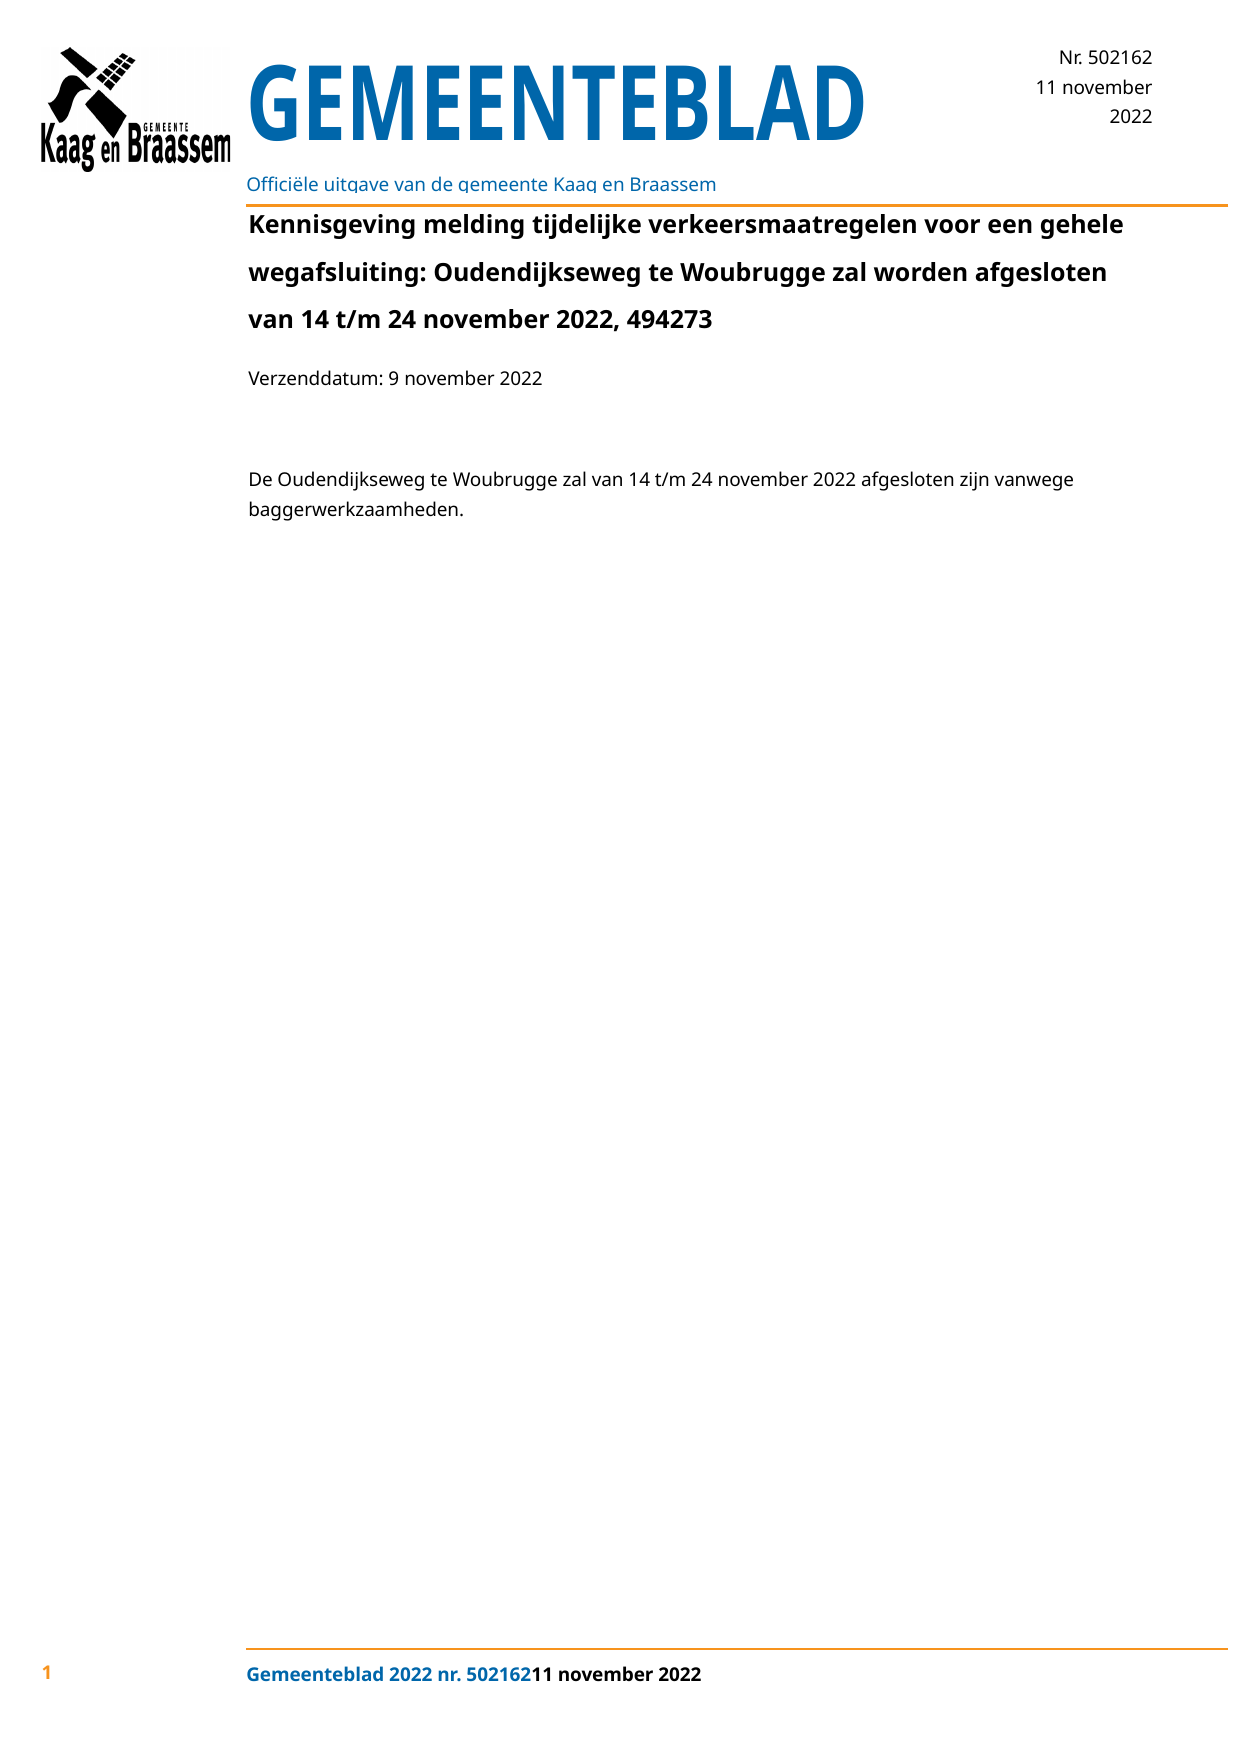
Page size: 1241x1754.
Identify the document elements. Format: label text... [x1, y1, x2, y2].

picture [41, 47, 231, 172]
text De Oudendijkseweg te Woubrugge zal van 14 t/m 24 november 2022 afgesloten zijn vanwege baggerwerkzaamheden. [248, 466, 1152, 522]
text Verzenddatum: 9 november 2022 [248, 366, 1152, 391]
text Kennisgeving melding tijdelijke verkeersmaatregelen voor een gehele wegafsluiting: Oudendijkseweg te Woubrugge zal worden afgesloten van 14 t/m 24 november 2022, 494273 [248, 207, 1152, 336]
